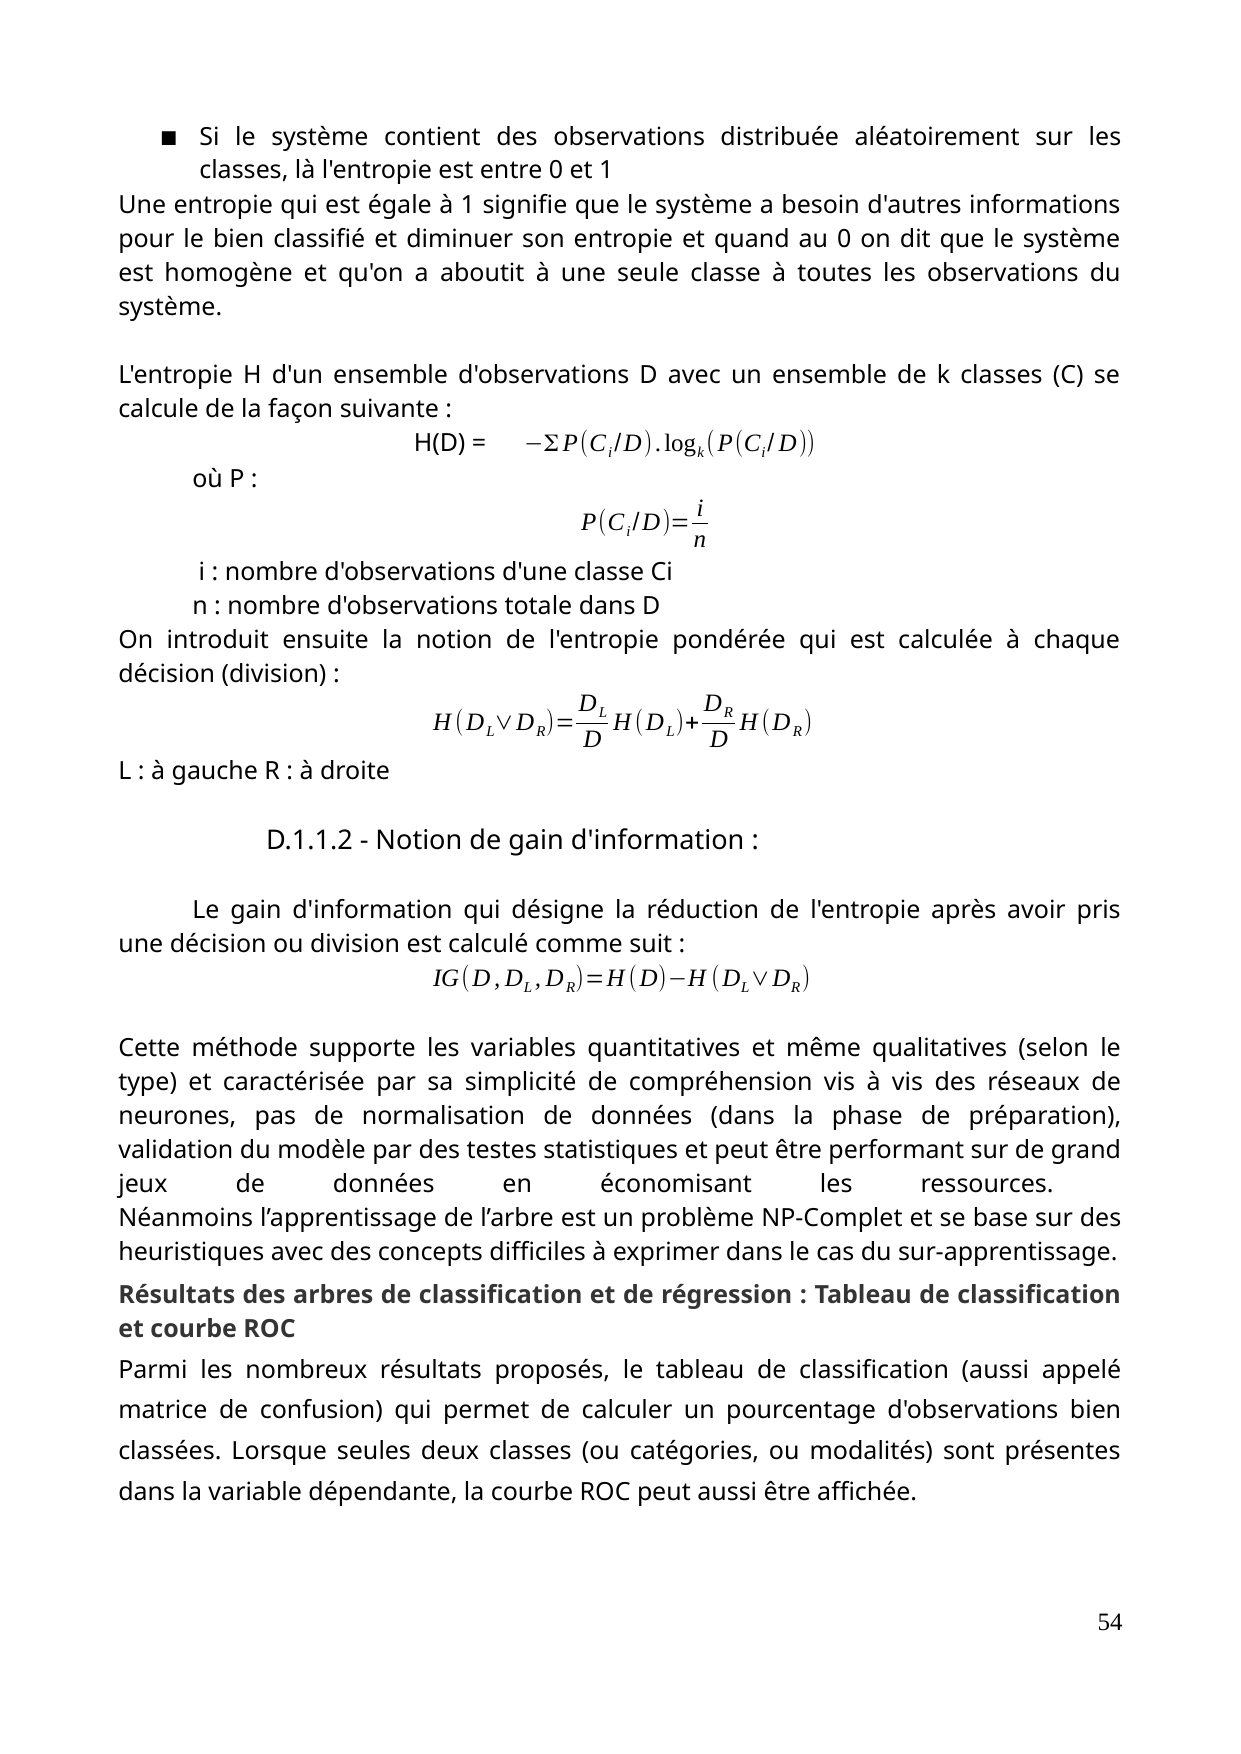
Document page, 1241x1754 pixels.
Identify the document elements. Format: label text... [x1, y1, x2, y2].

list L'entropie H d'un ensemble d'observations D avec un ensemble de k classes (C) se calcule de la façon suivante : [118, 357, 1122, 425]
text On introduit ensuite la notion de l'entropie pondérée qui est calculée à chaque décision (division) : [118, 622, 1122, 690]
text H(D) = [118, 425, 1122, 461]
text Parmi les nombreux résultats proposés, le tableau de classification (aussi appelé matrice de confusion) qui permet de calculer un pourcentage d'observations bien classées. Lorsque seules deux classes (ou catégories, ou modalités) sont présentes dans la variable dépendante, la courbe ROC peut aussi être affichée. [118, 1351, 1122, 1508]
list Si le système contient des observations distribuée aléatoirement sur les classes, là l'entropie est entre 0 et 1 [162, 118, 1122, 186]
text Le gain d'information qui désigne la réduction de l'entropie après avoir pris une décision ou division est calculé comme suit : [118, 892, 1122, 960]
text Une entropie qui est égale à 1 signifie que le système a besoin d'autres informations pour le bien classifié et diminuer son entropie et quand au 0 on dit que le système est homogène et qu'on a aboutit à une seule classe à toutes les observations du système. [118, 186, 1122, 322]
text Cette méthode supporte les variables quantitatives et même qualitatives (selon le type) et caractérisée par sa simplicité de compréhension vis à vis des réseaux de neurones, pas de normalisation de données (dans la phase de préparation), validation du modèle par des testes statistiques et peut être performant sur de grand jeux de données en économisant les ressources. Néanmoins l’apprentissage de l’arbre est un problème NP-Complet et se base sur des heuristiques avec des concepts difficiles à exprimer dans le cas du sur-apprentissage. [118, 1029, 1122, 1268]
text n : nombre d'observations totale dans D [118, 588, 1122, 622]
text où P : [118, 461, 1122, 494]
text L : à gauche R : à droite [118, 752, 1122, 787]
subtitle Résultats des arbres de classification et de régression : Tableau de classification et courbe ROC [118, 1277, 1122, 1345]
text D.1.1.2 - Notion de gain d'information : [118, 821, 1122, 857]
text i : nombre d'observations d'une classe Ci [118, 553, 1122, 588]
